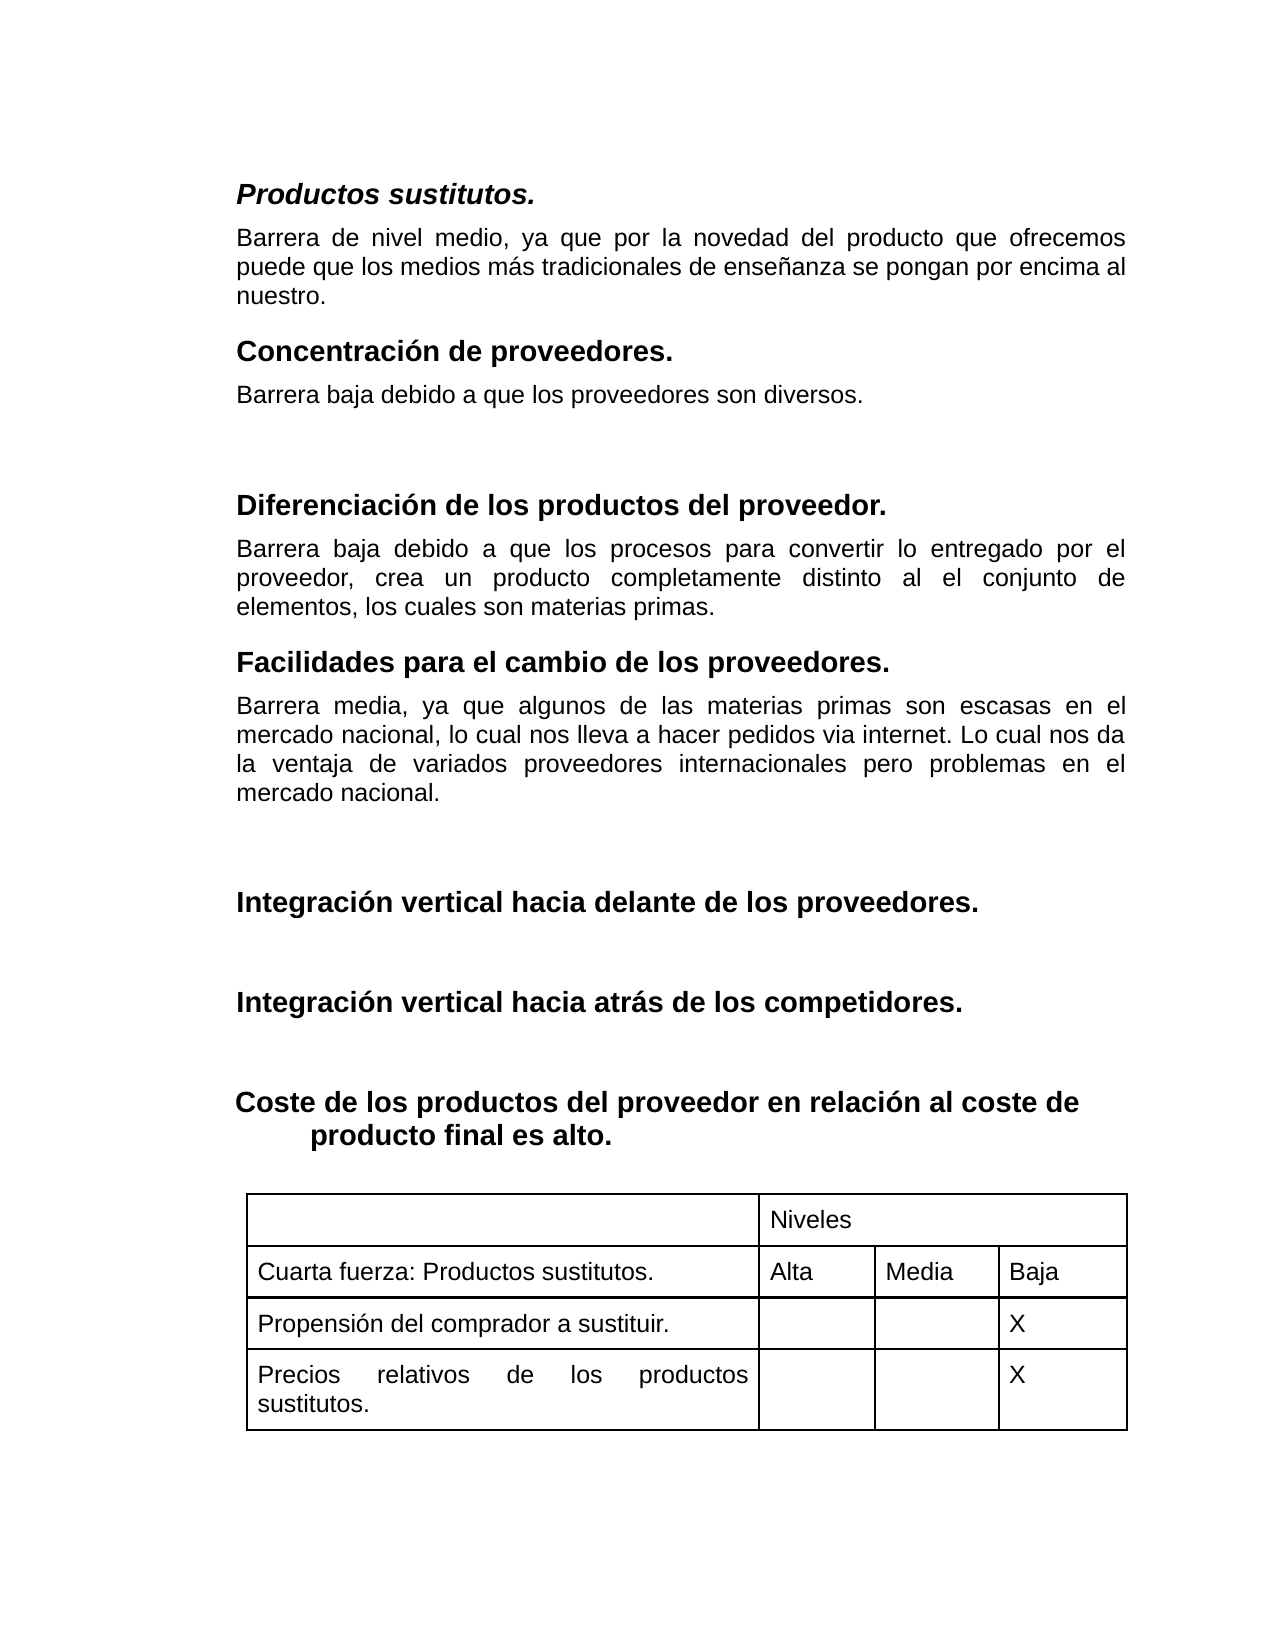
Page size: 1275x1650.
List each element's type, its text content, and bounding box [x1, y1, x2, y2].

subtitle Diferenciación de los productos del proveedor. [236, 488, 1127, 522]
text Barrera baja debido a que los procesos para convertir lo entregado por el proveedor, crea un producto completamente distinto al el conjunto de elementos, los cuales son materias primas. [236, 534, 1127, 620]
text Barrera baja debido a que los proveedores son diversos. [236, 381, 1127, 409]
table_cell X [1000, 1350, 1126, 1428]
table_cell Cuarta fuerza: Productos sustitutos. [248, 1247, 758, 1296]
subtitle Integración vertical hacia delante de los proveedores. [236, 885, 1127, 919]
subtitle Integración vertical hacia atrás de los competidores. [236, 985, 1127, 1018]
text Barrera de nivel medio, ya que por la novedad del producto que ofrecemos puede que los medios más tradicionales de enseñanza se pongan por encima al nuestro. [236, 223, 1127, 309]
table_cell [876, 1299, 998, 1348]
table_header Niveles [760, 1195, 1126, 1245]
subtitle Coste de los productos del proveedor en relación al coste de producto final es alto. [235, 1085, 1127, 1152]
table_cell Propensión del comprador a sustituir. [248, 1299, 758, 1348]
table_cell [876, 1350, 998, 1428]
table_cell X [1000, 1299, 1126, 1348]
subtitle Facilidades para el cambio de los proveedores. [236, 645, 1127, 679]
table_header [248, 1195, 758, 1245]
text Barrera media, ya que algunos de las materias primas son escasas en el mercado nacional, lo cual nos lleva a hacer pedidos via internet. Lo cual nos da la ventaja de variados proveedores internacionales pero problemas en el mercado nacional. [236, 691, 1127, 806]
subtitle Productos sustitutos. [236, 177, 1127, 211]
table_cell Alta [760, 1247, 874, 1296]
table_cell Baja [1000, 1247, 1126, 1296]
table_cell Precios relativos de los productos sustitutos. [248, 1350, 758, 1428]
table_cell Media [876, 1247, 998, 1296]
table_cell [760, 1350, 874, 1428]
table_cell [760, 1299, 874, 1348]
subtitle Concentración de proveedores. [236, 334, 1127, 368]
